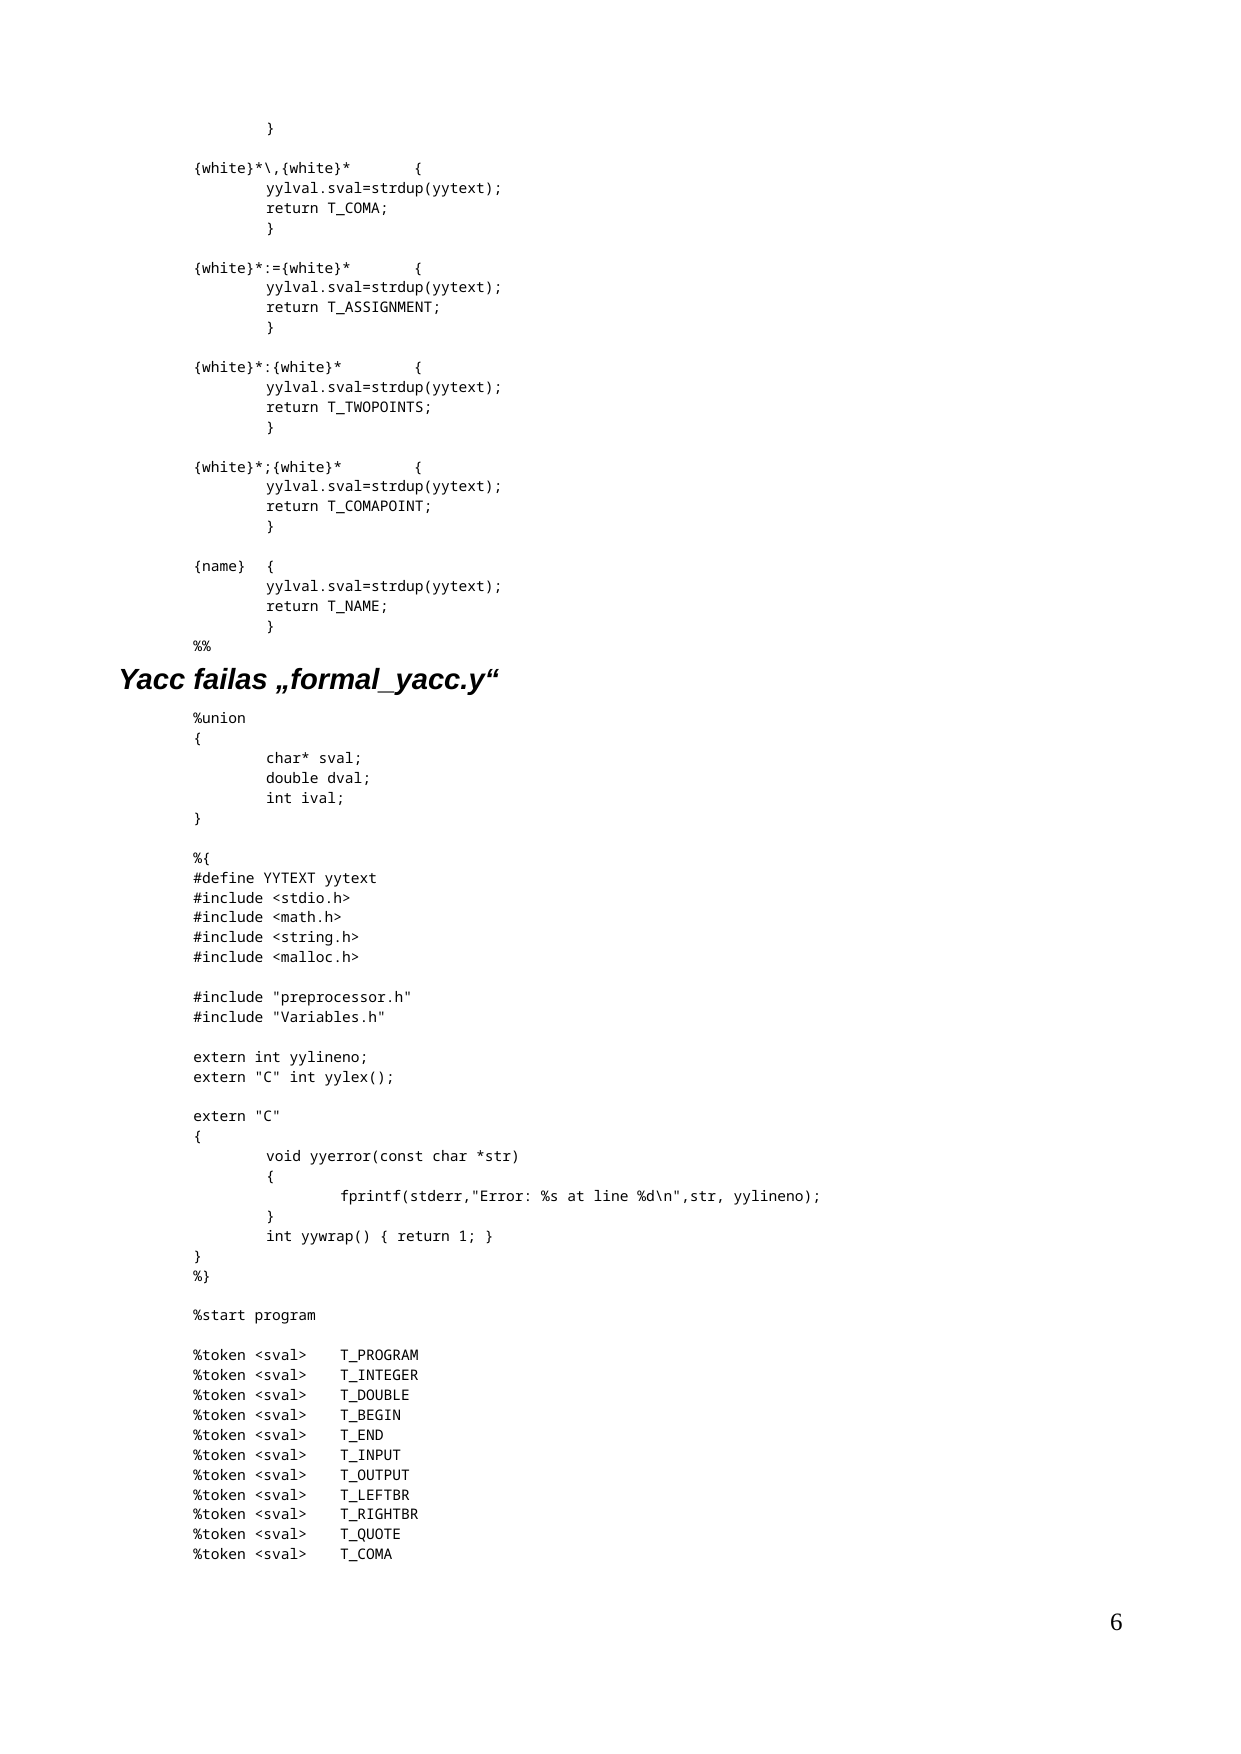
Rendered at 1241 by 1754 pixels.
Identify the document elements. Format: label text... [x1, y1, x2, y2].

text %{ [118, 848, 1122, 867]
text int ival; [118, 788, 1122, 808]
text return T_TWOPOINTS; [118, 397, 1122, 417]
text return T_NAME; [118, 596, 1122, 616]
text #include <stdio.h> [118, 887, 1122, 907]
text } [118, 1206, 1122, 1226]
text } [118, 118, 1122, 138]
text %union [118, 708, 1122, 728]
text } [118, 218, 1122, 237]
text extern "C" [118, 1106, 1122, 1126]
text } [118, 808, 1122, 828]
text } [118, 1246, 1122, 1265]
text yylval.sval=strdup(yytext); [118, 277, 1122, 297]
text double dval; [118, 768, 1122, 788]
text #define YYTEXT yytext [118, 867, 1122, 887]
text void yyerror(const char *str) [118, 1146, 1122, 1166]
text return T_ASSIGNMENT; [118, 297, 1122, 317]
text yylval.sval=strdup(yytext); [118, 576, 1122, 596]
text %token <sval> T_COMA [118, 1544, 1122, 1564]
text %token <sval> T_BEGIN [118, 1405, 1122, 1424]
text %token <sval> T_END [118, 1424, 1122, 1444]
text { [118, 1166, 1122, 1186]
text %token <sval> T_RIGHTBR [118, 1504, 1122, 1524]
text } [118, 317, 1122, 337]
text yylval.sval=strdup(yytext); [118, 476, 1122, 496]
text int yywrap() { return 1; } [118, 1226, 1122, 1246]
text %token <sval> T_QUOTE [118, 1524, 1122, 1544]
text %token <sval> T_DOUBLE [118, 1385, 1122, 1405]
text %token <sval> T_OUTPUT [118, 1464, 1122, 1484]
text %token <sval> T_INTEGER [118, 1365, 1122, 1385]
text %token <sval> T_LEFTBR [118, 1484, 1122, 1504]
text char* sval; [118, 748, 1122, 768]
text return T_COMAPOINT; [118, 496, 1122, 516]
text return T_COMA; [118, 198, 1122, 218]
text extern int yylineno; [118, 1047, 1122, 1066]
subtitle Yacc failas „formal_yacc.y“ [118, 662, 1122, 696]
text yylval.sval=strdup(yytext); [118, 377, 1122, 397]
text yylval.sval=strdup(yytext); [118, 178, 1122, 198]
text { [118, 728, 1122, 748]
text {white}*:={white}* { [118, 257, 1122, 277]
text #include <string.h> [118, 927, 1122, 947]
text #include "preprocessor.h" [118, 987, 1122, 1007]
text %% [118, 635, 1122, 655]
text #include "Variables.h" [118, 1007, 1122, 1027]
text #include <malloc.h> [118, 947, 1122, 967]
text %token <sval> T_PROGRAM [118, 1345, 1122, 1365]
text {white}*\,{white}* { [118, 158, 1122, 178]
text %} [118, 1265, 1122, 1285]
text {name} { [118, 556, 1122, 576]
text } [118, 616, 1122, 635]
text extern "C" int yylex(); [118, 1066, 1122, 1086]
text { [118, 1126, 1122, 1146]
text fprintf(stderr,"Error: %s at line %d\n",str, yylineno); [118, 1186, 1122, 1206]
text } [118, 516, 1122, 536]
text %token <sval> T_INPUT [118, 1444, 1122, 1464]
text {white}*;{white}* { [118, 456, 1122, 476]
text %start program [118, 1305, 1122, 1325]
text } [118, 417, 1122, 436]
text #include <math.h> [118, 907, 1122, 927]
text {white}*:{white}* { [118, 357, 1122, 377]
